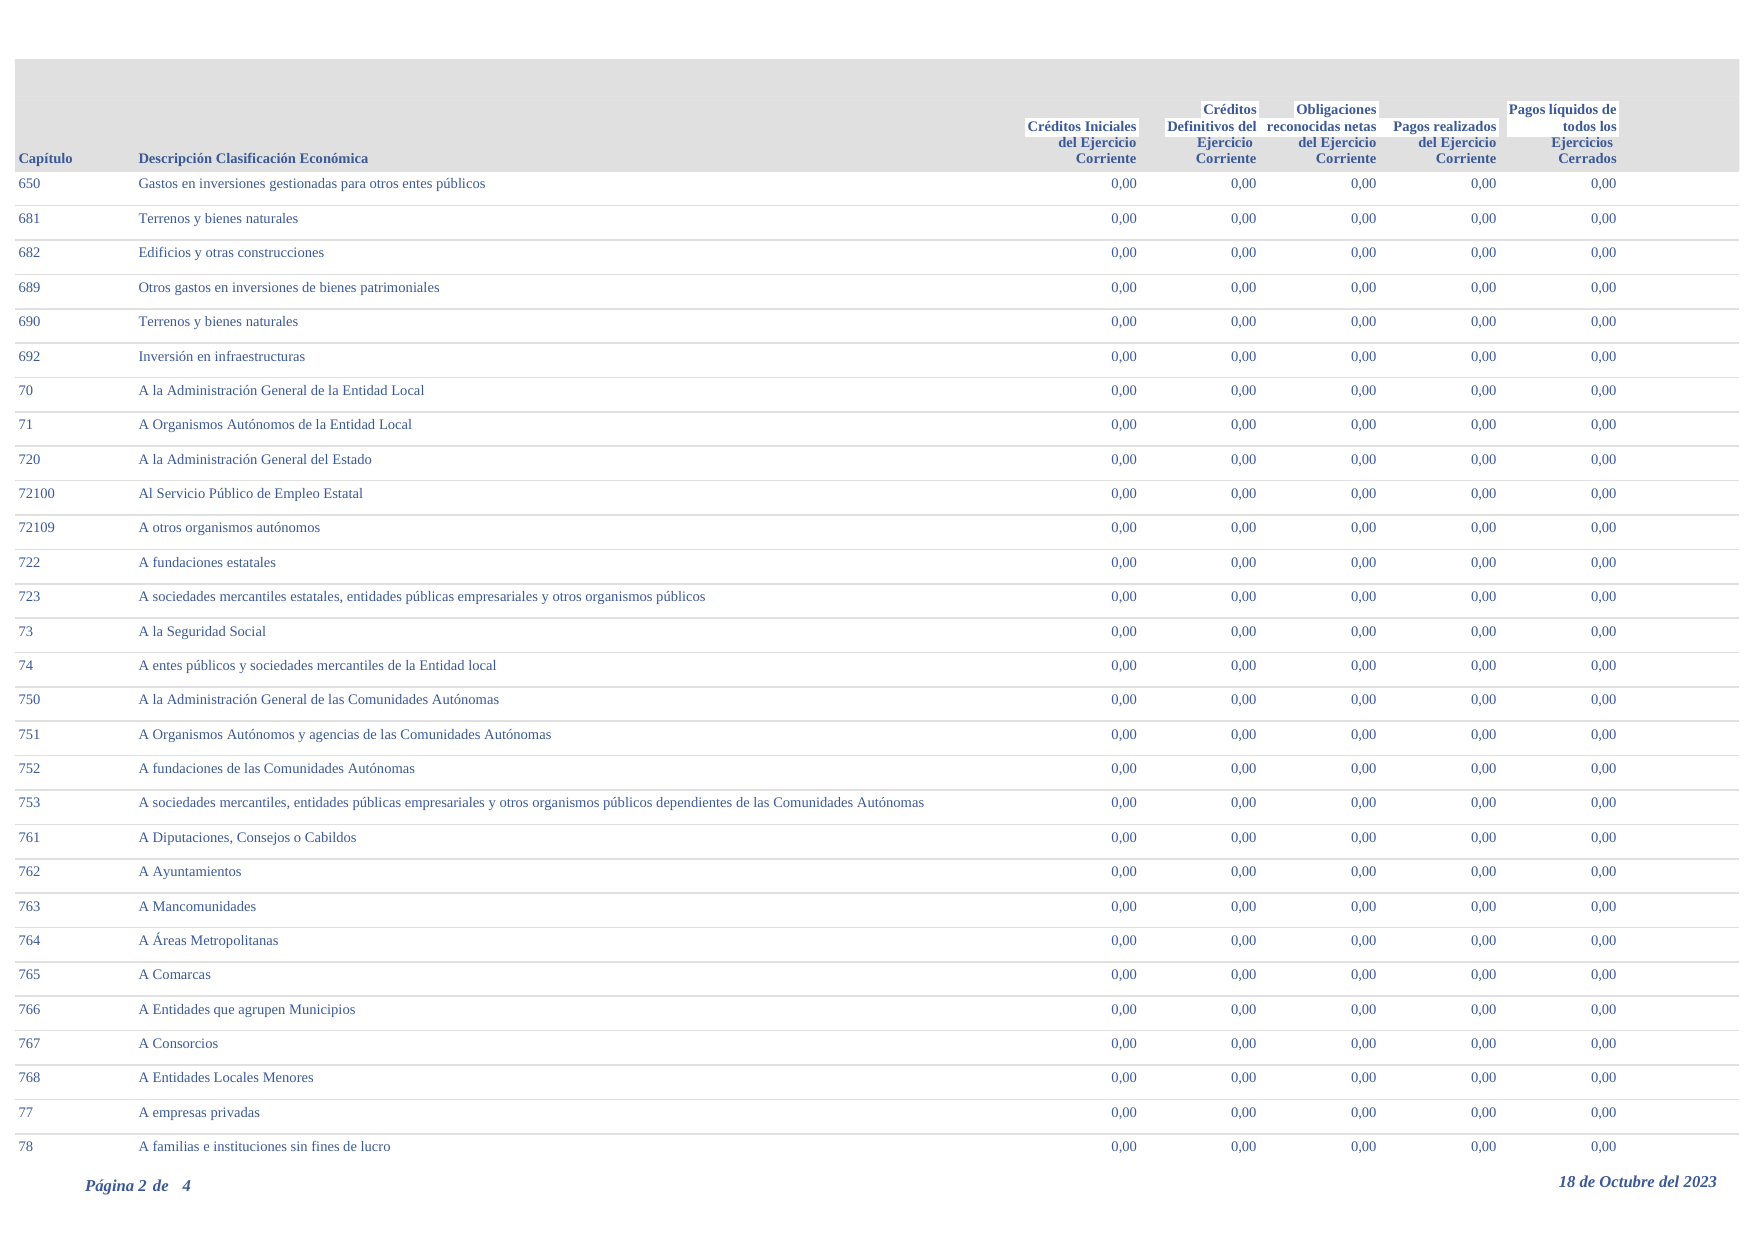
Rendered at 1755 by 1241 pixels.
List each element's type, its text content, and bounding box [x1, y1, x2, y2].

table_cell 0,00 [991, 516, 1166, 548]
table_cell 0,00 [1524, 1066, 1739, 1098]
table_cell 0,00 [1524, 585, 1739, 617]
table_cell 720 [15, 447, 105, 480]
table_cell A la Seguridad Social [105, 619, 991, 652]
table_cell 0,00 [991, 206, 1166, 239]
table_cell A Entidades Locales Menores [105, 1066, 991, 1098]
table_cell 0,00 [1166, 585, 1277, 617]
table_cell 0,00 [991, 653, 1166, 686]
table_cell 72109 [15, 516, 105, 548]
table_cell 0,00 [1277, 344, 1397, 377]
table_cell 0,00 [1397, 447, 1524, 480]
table_cell Terrenos y bienes naturales [105, 206, 991, 239]
table_cell 0,00 [1166, 241, 1277, 273]
table_cell 0,00 [991, 172, 1166, 205]
table_cell 0,00 [1397, 722, 1524, 755]
table_cell 0,00 [1524, 860, 1739, 892]
table_cell A Comarcas [105, 963, 991, 995]
table_cell 0,00 [991, 825, 1166, 858]
table_cell 0,00 [1524, 344, 1739, 377]
table_cell 0,00 [1277, 791, 1397, 823]
table_cell 0,00 [1524, 928, 1739, 961]
table_cell 0,00 [991, 344, 1166, 377]
table_cell A fundaciones estatales [105, 550, 991, 583]
table_cell 0,00 [1524, 688, 1739, 720]
table_cell 0,00 [1166, 825, 1277, 858]
table_cell A la Administración General de la Entidad Local [105, 378, 991, 411]
table_cell 0,00 [1524, 378, 1739, 411]
table_cell A Organismos Autónomos de la Entidad Local [105, 413, 991, 445]
table_cell 0,00 [1524, 516, 1739, 548]
table_cell 0,00 [1277, 997, 1397, 1030]
table_cell 73 [15, 619, 105, 652]
table_cell 0,00 [1277, 585, 1397, 617]
table_cell A sociedades mercantiles estatales, entidades públicas empresariales y otros organismos públicos [105, 585, 991, 617]
table_cell 0,00 [1277, 825, 1397, 858]
table_cell 0,00 [1277, 172, 1397, 205]
table_cell 78 [15, 1135, 105, 1163]
table_cell 0,00 [1166, 963, 1277, 995]
table_cell 0,00 [1277, 241, 1397, 273]
table_cell 0,00 [1397, 413, 1524, 445]
table_cell A Ayuntamientos [105, 860, 991, 892]
table_cell 0,00 [1166, 928, 1277, 961]
table_cell 0,00 [1524, 997, 1739, 1030]
table_cell Al Servicio Público de Empleo Estatal [105, 481, 991, 514]
table_cell 690 [15, 310, 105, 342]
table_cell 764 [15, 928, 105, 961]
table_cell 0,00 [1277, 688, 1397, 720]
table_cell A entes públicos y sociedades mercantiles de la Entidad local [105, 653, 991, 686]
table_cell 0,00 [991, 378, 1166, 411]
table_cell 0,00 [1277, 447, 1397, 480]
table_cell 0,00 [1524, 1100, 1739, 1133]
table_cell 0,00 [1166, 791, 1277, 823]
table_cell 0,00 [991, 894, 1166, 927]
table_cell 0,00 [1397, 963, 1524, 995]
table_cell 0,00 [1166, 550, 1277, 583]
table_cell 0,00 [1524, 206, 1739, 239]
table_cell A Mancomunidades [105, 894, 991, 927]
table_cell 0,00 [1397, 481, 1524, 514]
table_cell 0,00 [1397, 516, 1524, 548]
table_cell Otros gastos en inversiones de bienes patrimoniales [105, 275, 991, 308]
table_cell 0,00 [1277, 275, 1397, 308]
table_cell A otros organismos autónomos [105, 516, 991, 548]
table_cell 0,00 [1524, 756, 1739, 789]
table_cell 0,00 [1166, 413, 1277, 445]
table_cell 0,00 [1277, 1100, 1397, 1133]
table_cell Edificios y otras construcciones [105, 241, 991, 273]
table_cell 0,00 [1166, 344, 1277, 377]
table_cell 0,00 [991, 1100, 1166, 1133]
table_cell 0,00 [991, 688, 1166, 720]
table_cell 0,00 [991, 756, 1166, 789]
table_cell 0,00 [1277, 963, 1397, 995]
table_cell 0,00 [1524, 310, 1739, 342]
table_cell 0,00 [991, 860, 1166, 892]
table_cell 0,00 [1277, 550, 1397, 583]
table_cell A sociedades mercantiles, entidades públicas empresariales y otros organismos públicos dependientes de las Comunidades Autónomas [105, 791, 991, 823]
table_cell 761 [15, 825, 105, 858]
table_cell 0,00 [1397, 585, 1524, 617]
table_cell 765 [15, 963, 105, 995]
table_cell 0,00 [1524, 447, 1739, 480]
table_cell 0,00 [991, 275, 1166, 308]
table_cell 0,00 [1397, 344, 1524, 377]
table_cell 0,00 [1166, 447, 1277, 480]
table_cell 0,00 [1277, 756, 1397, 789]
table_cell 72100 [15, 481, 105, 514]
table_cell 0,00 [1397, 860, 1524, 892]
table_cell 0,00 [1166, 1031, 1277, 1064]
table_cell 0,00 [1397, 1135, 1524, 1163]
table_cell 0,00 [991, 722, 1166, 755]
table_cell 0,00 [991, 447, 1166, 480]
table_cell 0,00 [1277, 310, 1397, 342]
table_cell 0,00 [1277, 1066, 1397, 1098]
table_cell 0,00 [1277, 1031, 1397, 1064]
table_cell 0,00 [1166, 1135, 1277, 1163]
table_cell 0,00 [991, 1031, 1166, 1064]
table_cell 751 [15, 722, 105, 755]
table_cell 0,00 [991, 619, 1166, 652]
table_cell 0,00 [1524, 894, 1739, 927]
table_cell 0,00 [991, 481, 1166, 514]
table_cell 0,00 [991, 310, 1166, 342]
table_cell 0,00 [991, 928, 1166, 961]
table_cell 0,00 [1166, 310, 1277, 342]
table_cell A fundaciones de las Comunidades Autónomas [105, 756, 991, 789]
table_cell A Entidades que agrupen Municipios [105, 997, 991, 1030]
table_cell 0,00 [1277, 1135, 1397, 1163]
table_cell 70 [15, 378, 105, 411]
table_cell 0,00 [1397, 172, 1524, 205]
table_cell 0,00 [1166, 516, 1277, 548]
table_cell 0,00 [1524, 825, 1739, 858]
table_cell 0,00 [1166, 894, 1277, 927]
table_cell 0,00 [1277, 928, 1397, 961]
table_cell A Organismos Autónomos y agencias de las Comunidades Autónomas [105, 722, 991, 755]
table_cell 752 [15, 756, 105, 789]
table_cell 0,00 [1524, 550, 1739, 583]
table_cell 766 [15, 997, 105, 1030]
table_cell 0,00 [1277, 722, 1397, 755]
table_cell 0,00 [1166, 172, 1277, 205]
table_cell 763 [15, 894, 105, 927]
table_cell 0,00 [1166, 619, 1277, 652]
table_cell 0,00 [1277, 378, 1397, 411]
table_cell 0,00 [1166, 275, 1277, 308]
table_cell 0,00 [1277, 481, 1397, 514]
table_cell 0,00 [1397, 894, 1524, 927]
table_cell 0,00 [1397, 310, 1524, 342]
table_cell A empresas privadas [105, 1100, 991, 1133]
table_cell 0,00 [1397, 206, 1524, 239]
table_cell 0,00 [1524, 653, 1739, 686]
table_cell A Diputaciones, Consejos o Cabildos [105, 825, 991, 858]
table_cell 0,00 [1277, 894, 1397, 927]
table_cell 0,00 [1166, 1066, 1277, 1098]
table_cell 753 [15, 791, 105, 823]
table_cell 681 [15, 206, 105, 239]
table_cell 0,00 [1166, 378, 1277, 411]
table_cell 0,00 [1277, 206, 1397, 239]
table_cell 0,00 [1397, 825, 1524, 858]
table_cell A la Administración General de las Comunidades Autónomas [105, 688, 991, 720]
table_cell 0,00 [1397, 275, 1524, 308]
table_cell 0,00 [1397, 653, 1524, 686]
table_cell 77 [15, 1100, 105, 1133]
table_cell 0,00 [1397, 1031, 1524, 1064]
table_cell 71 [15, 413, 105, 445]
table_cell 0,00 [1277, 413, 1397, 445]
table_cell 0,00 [1166, 1100, 1277, 1133]
table_cell 723 [15, 585, 105, 617]
table_cell 0,00 [1397, 791, 1524, 823]
table_cell 0,00 [1277, 516, 1397, 548]
table_cell 0,00 [1524, 1031, 1739, 1064]
table_cell 0,00 [991, 1066, 1166, 1098]
table_cell A Consorcios [105, 1031, 991, 1064]
table_cell 0,00 [1166, 688, 1277, 720]
table_cell 0,00 [1397, 241, 1524, 273]
table_cell 682 [15, 241, 105, 273]
table_cell 0,00 [1397, 1100, 1524, 1133]
table_cell 0,00 [1397, 928, 1524, 961]
table_cell 0,00 [1524, 722, 1739, 755]
table_cell 0,00 [1166, 997, 1277, 1030]
table_cell 689 [15, 275, 105, 308]
table_cell 767 [15, 1031, 105, 1064]
table_cell 0,00 [1166, 860, 1277, 892]
table_cell 0,00 [1277, 619, 1397, 652]
table_cell 0,00 [1397, 756, 1524, 789]
table_cell 722 [15, 550, 105, 583]
table_cell A la Administración General del Estado [105, 447, 991, 480]
table_cell 0,00 [1277, 653, 1397, 686]
table_cell 0,00 [1524, 413, 1739, 445]
table_cell 0,00 [1524, 619, 1739, 652]
table_cell 0,00 [1397, 550, 1524, 583]
table_cell 0,00 [991, 413, 1166, 445]
table_cell 0,00 [991, 963, 1166, 995]
table_cell 692 [15, 344, 105, 377]
table_cell 0,00 [1524, 241, 1739, 273]
table_cell Inversión en infraestructuras [105, 344, 991, 377]
table_cell 0,00 [1524, 481, 1739, 514]
table_cell 0,00 [991, 550, 1166, 583]
table_cell A Áreas Metropolitanas [105, 928, 991, 961]
table_cell 0,00 [1524, 963, 1739, 995]
table_cell A familias e instituciones sin fines de lucro [105, 1135, 991, 1163]
table_cell 0,00 [1397, 997, 1524, 1030]
table_cell 74 [15, 653, 105, 686]
table_cell 0,00 [1524, 275, 1739, 308]
table_cell 0,00 [1397, 688, 1524, 720]
table_cell Gastos en inversiones gestionadas para otros entes públicos [105, 172, 991, 205]
table_cell Terrenos y bienes naturales [105, 310, 991, 342]
table_cell 0,00 [991, 791, 1166, 823]
table_cell 762 [15, 860, 105, 892]
table_cell 768 [15, 1066, 105, 1098]
table_cell 0,00 [1166, 756, 1277, 789]
table_cell 0,00 [991, 585, 1166, 617]
table_cell 0,00 [1166, 722, 1277, 755]
table_cell 0,00 [1166, 206, 1277, 239]
table_cell 0,00 [1397, 619, 1524, 652]
table_cell 750 [15, 688, 105, 720]
table_cell 0,00 [1524, 1135, 1739, 1163]
table_cell 0,00 [1397, 378, 1524, 411]
table_cell 0,00 [991, 241, 1166, 273]
table_cell 0,00 [1166, 481, 1277, 514]
table_cell 0,00 [1524, 172, 1739, 205]
table_cell 0,00 [1166, 653, 1277, 686]
table_cell 0,00 [1397, 1066, 1524, 1098]
table_cell 0,00 [991, 997, 1166, 1030]
table_cell 650 [15, 172, 105, 205]
table_cell 0,00 [1277, 860, 1397, 892]
table_cell 0,00 [1524, 791, 1739, 823]
table_cell 0,00 [991, 1135, 1166, 1163]
